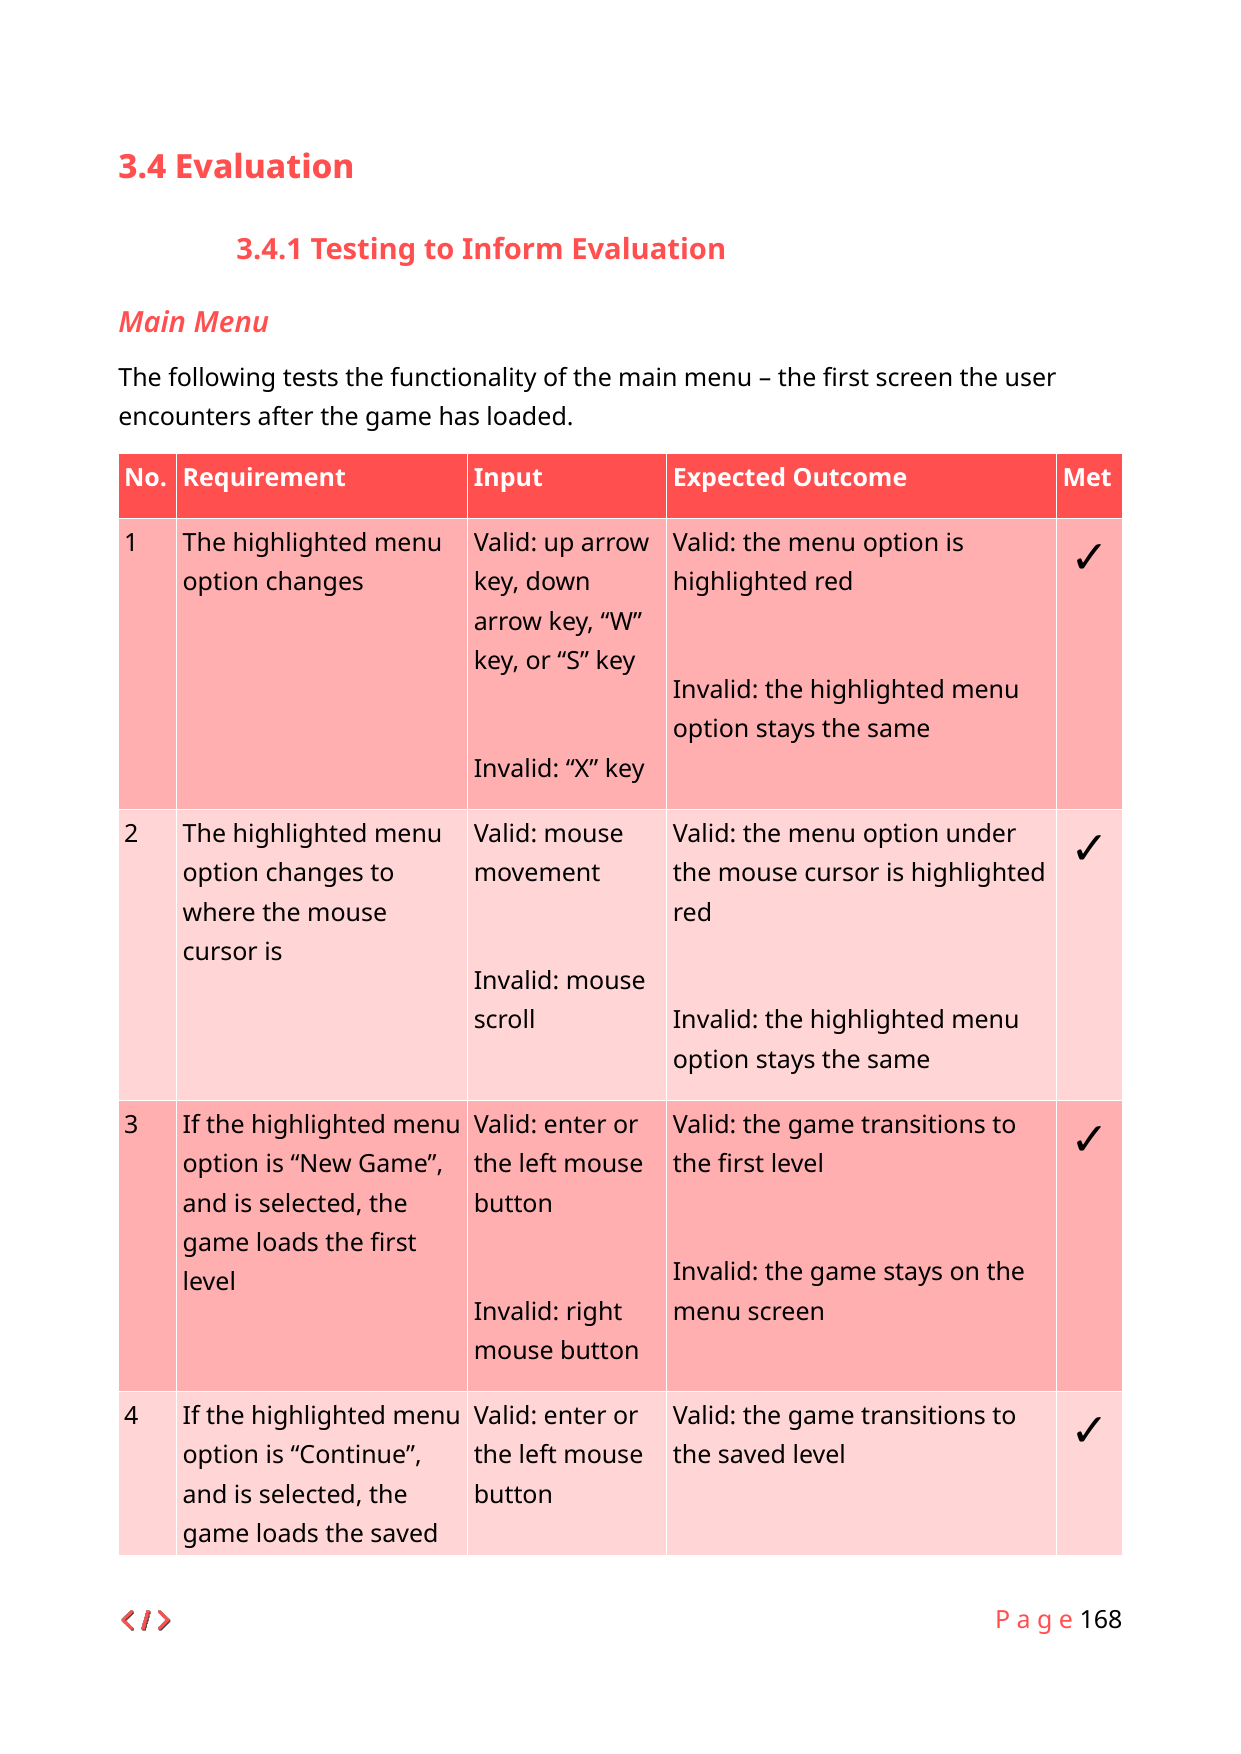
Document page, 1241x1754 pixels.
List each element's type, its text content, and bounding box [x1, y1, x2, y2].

table_header No. [119, 454, 176, 518]
subtitle 3.4.1 Testing to Inform Evaluation [118, 229, 1122, 268]
table_cell Valid: the menu option under the mouse cursor is highlighted red Invalid: the highlighted menu option stays the same [667, 810, 1056, 1100]
table_cell If the highlighted menu option is “New Game”, and is selected, the game loads the first level [177, 1101, 467, 1391]
table_cell 2 [119, 810, 176, 1100]
table_cell ✓ [1057, 810, 1122, 1100]
subtitle Main Menu [118, 301, 1122, 341]
table_cell ✓ [1057, 519, 1122, 809]
table_cell Valid: enter or the left mouse button [468, 1392, 666, 1555]
table_header Met [1057, 454, 1122, 518]
table_cell Valid: the menu option is highlighted red Invalid: the highlighted menu option stays the same [667, 519, 1056, 809]
table_cell 3 [119, 1101, 176, 1391]
table_cell ✓ [1057, 1101, 1122, 1391]
subtitle 3.4 Evaluation [118, 143, 1122, 188]
table_header Input [468, 454, 666, 518]
table_cell Valid: up arrow key, down arrow key, “W” key, or “S” key Invalid: “X” key [468, 519, 666, 809]
table_cell Valid: the game transitions to the saved level [667, 1392, 1056, 1555]
picture [116, 1591, 175, 1649]
table_header Requirement [177, 454, 467, 518]
table_cell The highlighted menu option changes to where the mouse cursor is [177, 810, 467, 1100]
table_cell Valid: mouse movement Invalid: mouse scroll [468, 810, 666, 1100]
table_cell ✓ [1057, 1392, 1122, 1555]
table_cell Valid: enter or the left mouse button Invalid: right mouse button [468, 1101, 666, 1391]
text The following tests the functionality of the main menu – the first screen the user encounters after the game has loaded. [118, 359, 1122, 433]
table_cell 1 [119, 519, 176, 809]
table_cell 4 [119, 1392, 176, 1555]
table_cell If the highlighted menu option is “Continue”, and is selected, the game loads the saved [177, 1392, 467, 1555]
table_cell The highlighted menu option changes [177, 519, 467, 809]
table_header Expected Outcome [667, 454, 1056, 518]
table_cell Valid: the game transitions to the first level Invalid: the game stays on the menu screen [667, 1101, 1056, 1391]
